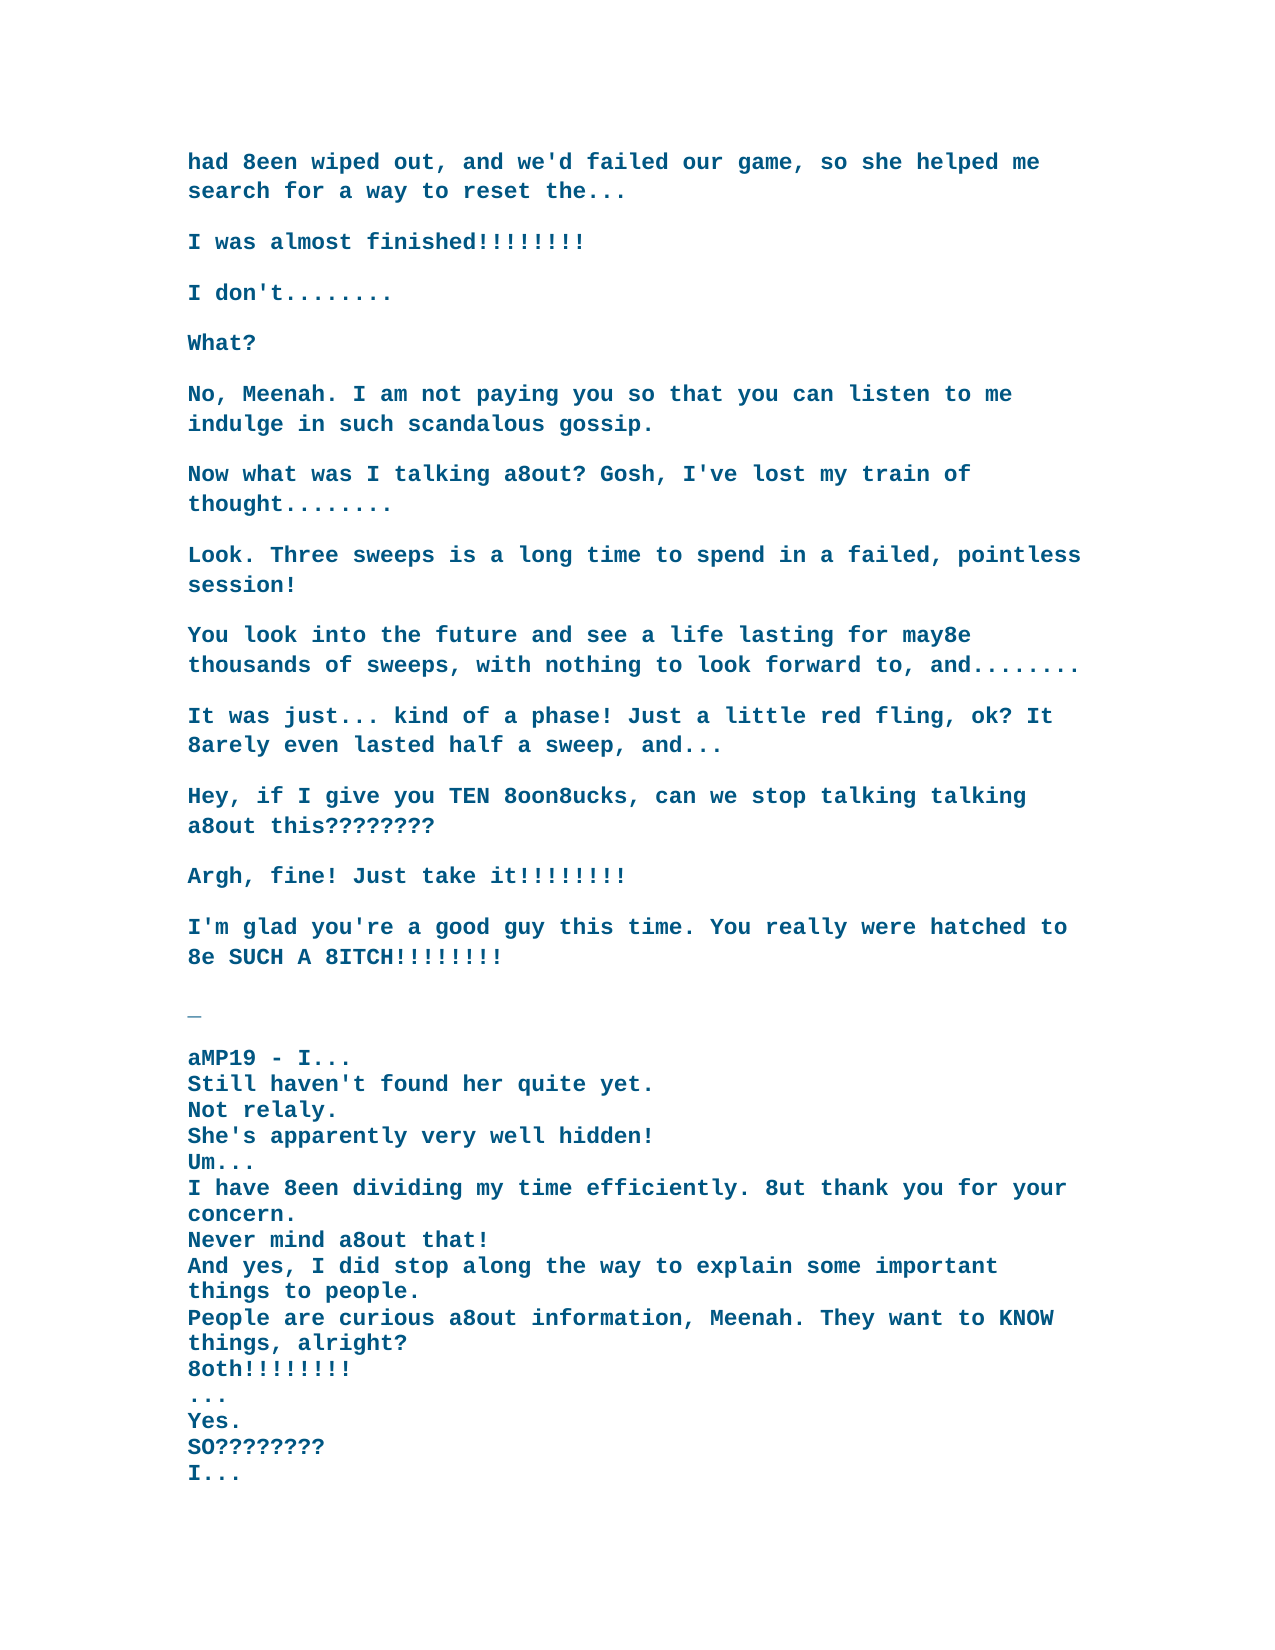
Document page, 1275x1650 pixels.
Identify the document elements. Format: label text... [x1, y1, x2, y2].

text I have 8een dividing my time efficiently. 8ut thank you for your concern. [187, 1176, 1087, 1228]
text aMP19 - I... [187, 1046, 1087, 1072]
text No, Meenah. I am not paying you so that you can listen to me indulge in such scandalous gossip. [187, 382, 1087, 438]
text You look into the future and see a life lasting for may8e thousands of sweeps, with nothing to look forward to, and........ [187, 623, 1087, 679]
text had 8een wiped out, and we'd failed our game, so she helped me search for a way to reset the... [187, 150, 1087, 206]
text I don't........ [187, 281, 1087, 307]
text Now what was I talking a8out? Gosh, I've lost my train of thought........ [187, 463, 1087, 518]
text 8oth!!!!!!!! [187, 1358, 1087, 1384]
text Not relaly. [187, 1098, 1087, 1124]
text I... [187, 1461, 1087, 1487]
text Yes. [187, 1409, 1087, 1436]
text Never mind a8out that! [187, 1228, 1087, 1254]
text I'm glad you're a good guy this time. You really were hatched to 8e SUCH A 8ITCH!!!!!!!! [187, 915, 1087, 971]
text Argh, fine! Just take it!!!!!!!! [187, 865, 1087, 891]
text ... [187, 1384, 1087, 1409]
text SO???????? [187, 1436, 1087, 1461]
text People are curious a8out information, Meenah. They want to KNOW things, alright? [187, 1306, 1087, 1358]
text Still haven't found her quite yet. [187, 1072, 1087, 1098]
text And yes, I did stop along the way to explain some important things to people. [187, 1254, 1087, 1306]
text She's apparently very well hidden! [187, 1124, 1087, 1150]
text It was just... kind of a phase! Just a little red fling, ok? It 8arely even lasted half a sweep, and... [187, 704, 1087, 760]
text I was almost finished!!!!!!!! [187, 230, 1087, 256]
text Um... [187, 1150, 1087, 1176]
text What? [187, 332, 1087, 358]
text Hey, if I give you TEN 8oon8ucks, can we stop talking talking a8out this???????? [187, 784, 1087, 840]
text _ [187, 996, 1087, 1022]
text Look. Three sweeps is a long time to spend in a failed, pointless session! [187, 543, 1087, 599]
